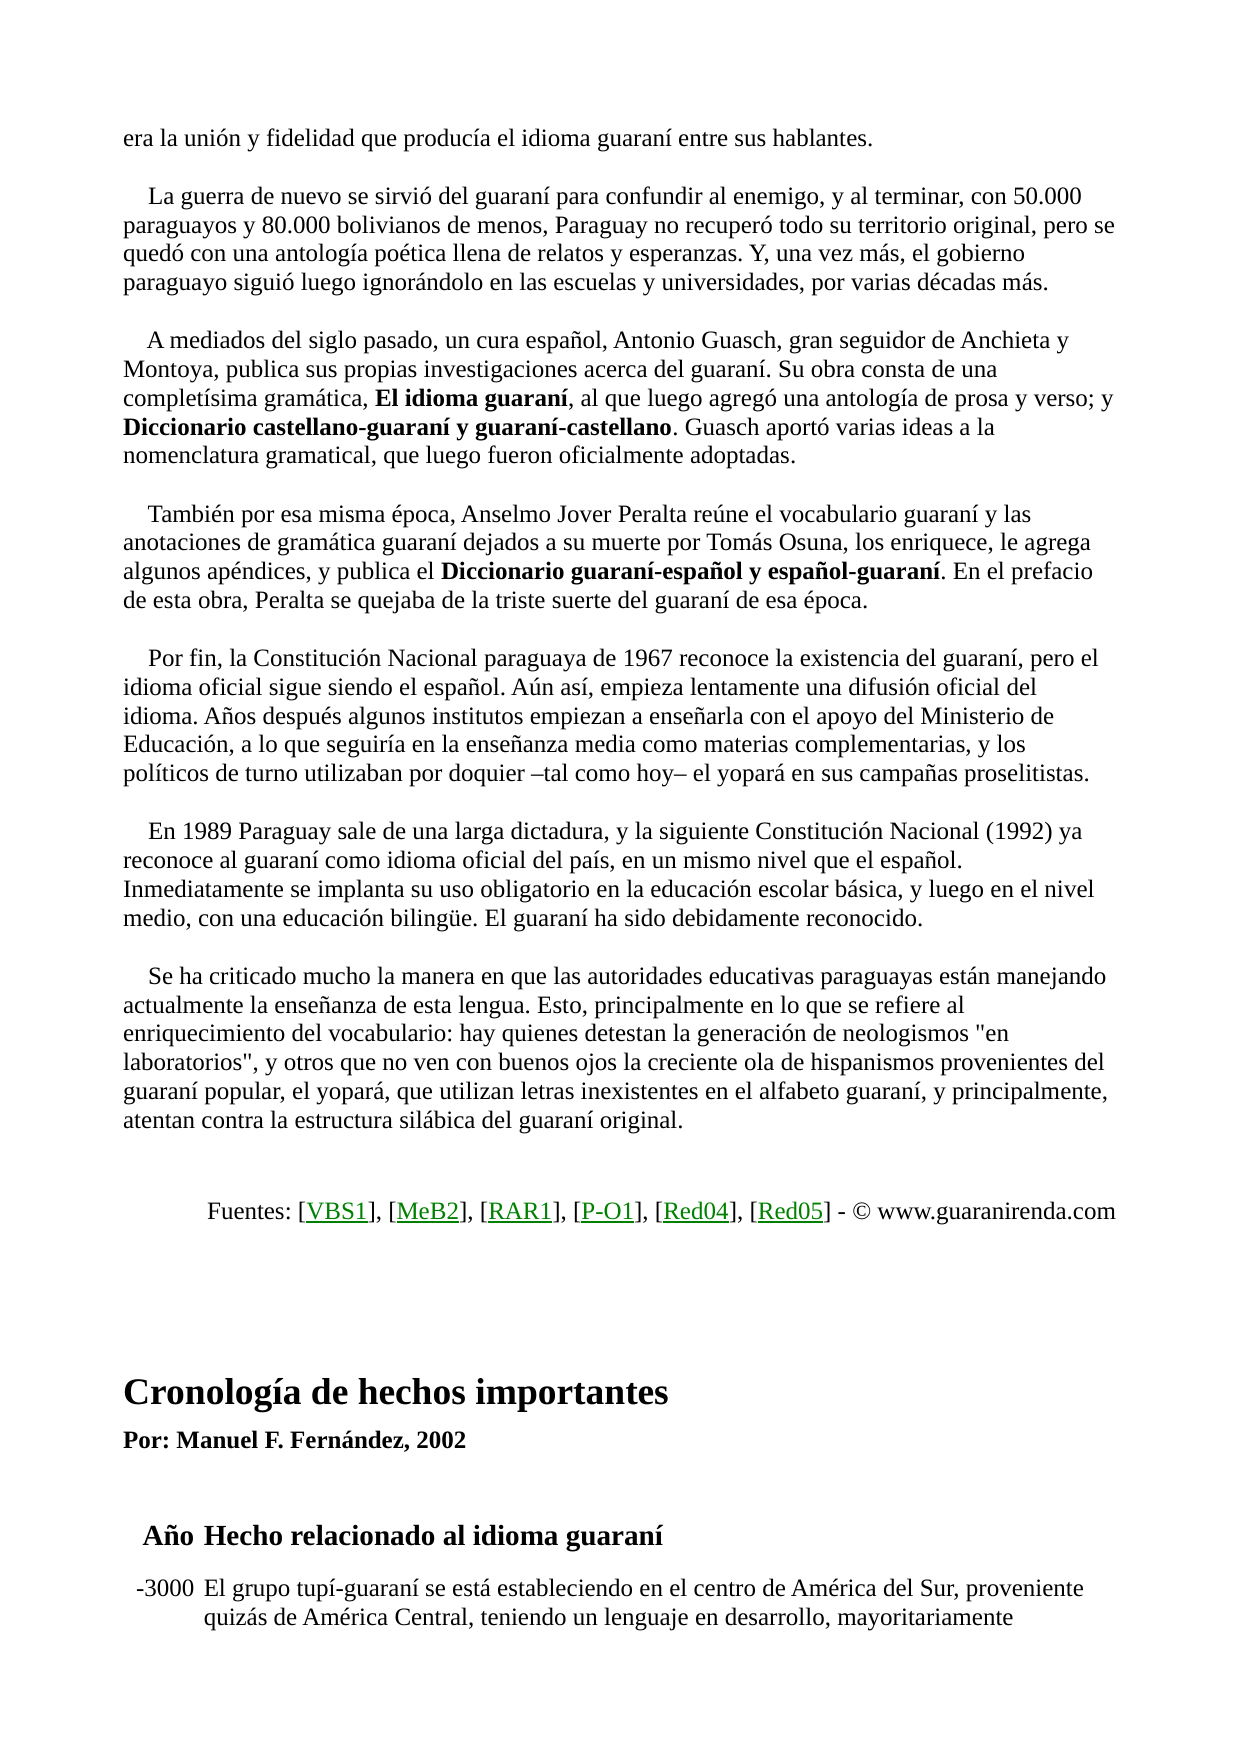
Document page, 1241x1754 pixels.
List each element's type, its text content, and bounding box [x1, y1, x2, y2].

table_header Cronología de hechos importantes Por: Manuel F. Fernández, 2002 [118, 1340, 1122, 1488]
table_cell Hecho relacionado al idioma guaraní [199, 1488, 1122, 1569]
table_cell El grupo tupí-guaraní se está estableciendo en el centro de América del Sur, proveniente quizás de América Central, teniendo un lenguaje en desarrollo, mayoritariamente [199, 1569, 1122, 1636]
table_cell -3000 [118, 1569, 199, 1636]
table_header era la unión y fidelidad que producía el idioma guaraní entre sus hablantes. La guerra de nuevo se sirvió del guaraní para confundir al enemigo, y al terminar, con 50.000 paraguayos y 80.000 bolivianos de menos, Paraguay no recuperó todo su territorio original, pero se quedó con una antología poética llena de relatos y esperanzas. Y, una vez más, el gobierno paraguayo siguió luego ignorándolo en las escuelas y universidades, por varias décadas más. A mediados del siglo pasado, un cura español, Antonio Guasch, gran seguidor de Anchieta y Montoya, publica sus propias investigaciones acerca del guaraní. Su obra consta de una completísima gramática, El idioma guaraní, al que luego agregó una antología de prosa y verso; y Diccionario castellano-guaraní y guaraní-castellano. Guasch aportó varias ideas a la nomenclatura gramatical, que luego fueron oficialmente adoptadas. También por esa misma época, Anselmo Jover Peralta reúne el vocabulario guaraní y las anotaciones de gramática guaraní dejados a su muerte por Tomás Osuna, los enriquece, le agrega algunos apéndices, y publica el Diccionario guaraní-español y español-guaraní. En el prefacio de esta obra, Peralta se quejaba de la triste suerte del guaraní de esa época. Por fin, la Constitución Nacional paraguaya de 1967 reconoce la existencia del guaraní, pero el idioma oficial sigue siendo el español. Aún así, empieza lentamente una difusión oficial del idioma. Años después algunos institutos empiezan a enseñarla con el apoyo del Ministerio de Educación, a lo que seguiría en la enseñanza media como materias complementarias, y los políticos de turno utilizaban por doquier –tal como hoy– el yopará en sus campañas proselitistas. En 1989 Paraguay sale de una larga dictadura, y la siguiente Constitución Nacional (1992) ya reconoce al guaraní como idioma oficial del país, en un mismo nivel que el español. Inmediatamente se implanta su uso obligatorio en la educación escolar básica, y luego en el nivel medio, con una educación bilingüe. El guaraní ha sido debidamente reconocido. Se ha criticado mucho la manera en que las autoridades educativas paraguayas están manejando actualmente la enseñanza de esta lengua. Esto, principalmente en lo que se refiere al enriquecimiento del vocabulario: hay quienes detestan la generación de neologismos "en laboratorios", y otros que no ven con buenos ojos la creciente ola de hispanismos provenientes del guaraní popular, el yopará, que utilizan letras inexistentes en el alfabeto guaraní, y principalmente, atentan contra la estructura silábica del guaraní original. [118, 118, 1122, 1168]
table_cell Año [118, 1488, 199, 1569]
text Fuentes: [VBS1], [MeB2], [RAR1], [P-O1], [Red04], [Red05] - © www.guaranirenda.com [118, 1196, 1122, 1225]
